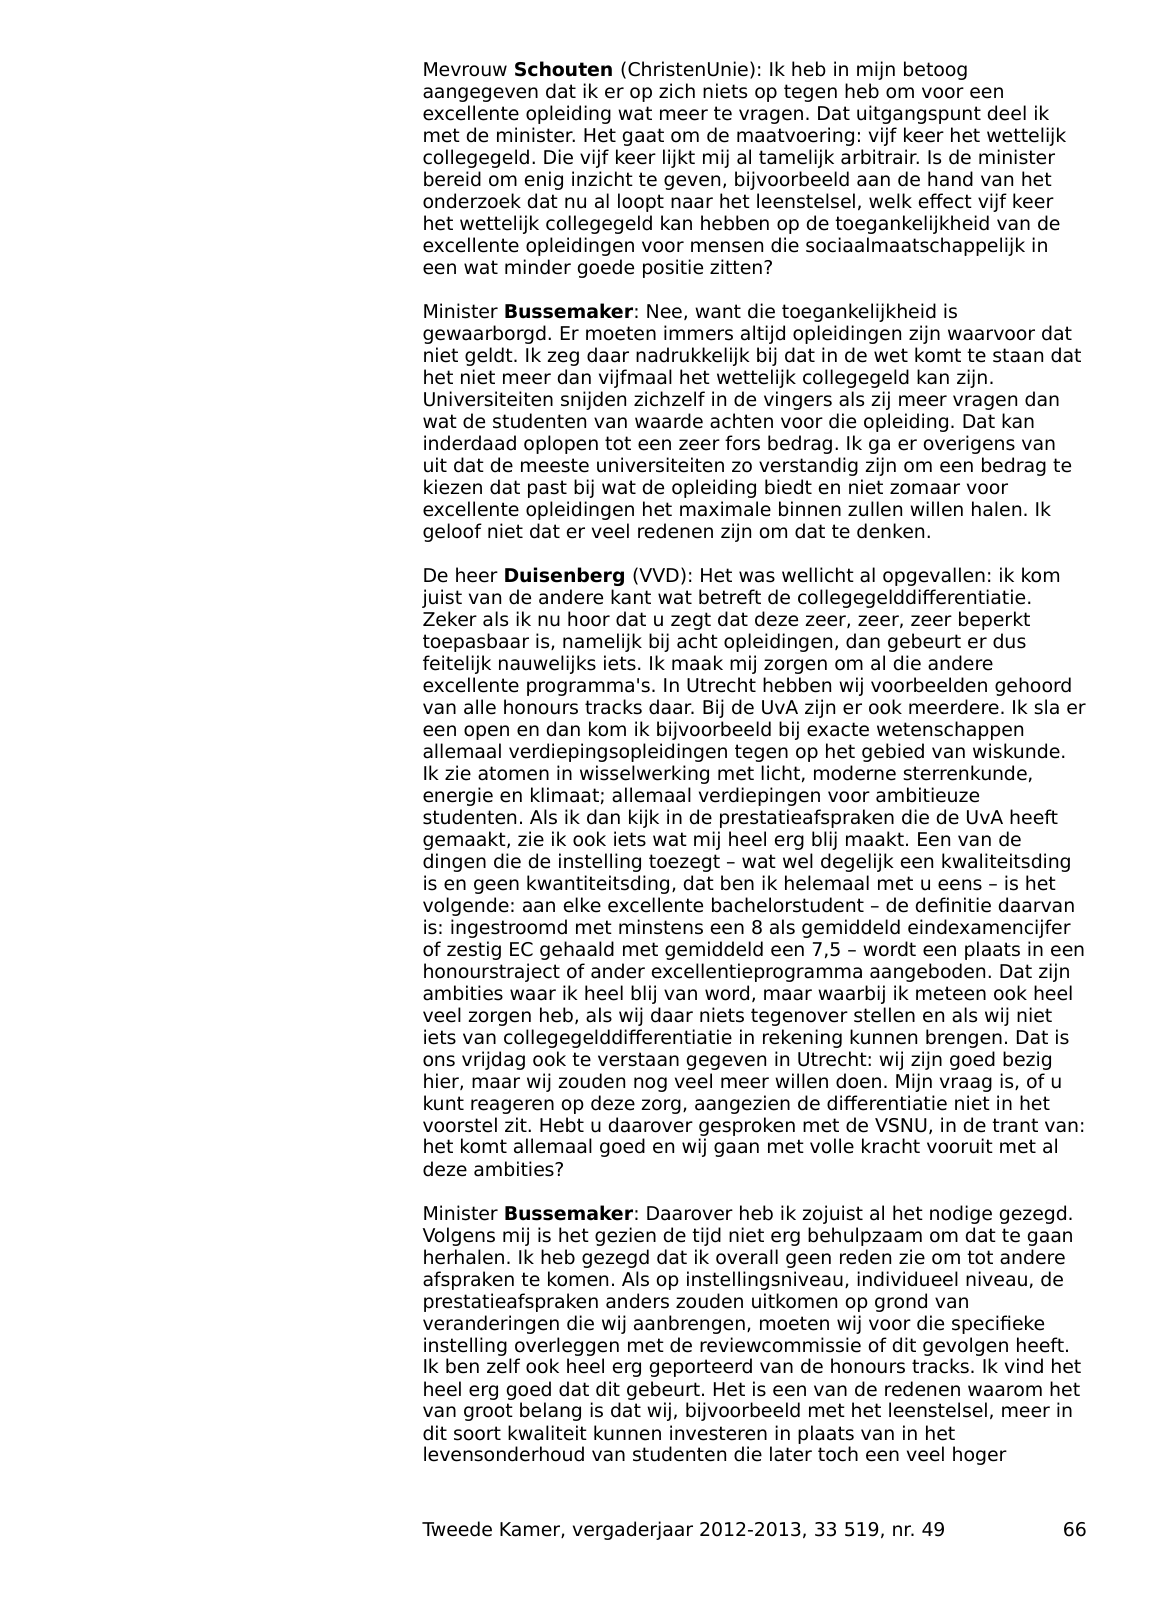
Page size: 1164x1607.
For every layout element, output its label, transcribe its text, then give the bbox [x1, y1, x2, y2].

text Minister Bussemaker: Daarover heb ik zojuist al het nodige gezegd. Volgens mij is het gezien de tijd niet erg behulpzaam om dat te gaan herhalen. Ik heb gezegd dat ik overall geen reden zie om tot andere afspraken te komen. Als op instellingsniveau, individueel niveau, de prestatieafspraken anders zouden uitkomen op grond van veranderingen die wij aanbrengen, moeten wij voor die specifieke instelling overleggen met de reviewcommissie of dit gevolgen heeft. Ik ben zelf ook heel erg geporteerd van de honours tracks. Ik vind het heel erg goed dat dit gebeurt. Het is een van de redenen waarom het van groot belang is dat wij, bijvoorbeeld met het leenstelsel, meer in dit soort kwaliteit kunnen investeren in plaats van in het levensonderhoud van studenten die later toch een veel hoger [422, 1203, 1087, 1466]
text Mevrouw Schouten (ChristenUnie): Ik heb in mijn betoog aangegeven dat ik er op zich niets op tegen heb om voor een excellente opleiding wat meer te vragen. Dat uitgangspunt deel ik met de minister. Het gaat om de maatvoering: vijf keer het wettelijk collegegeld. Die vijf keer lijkt mij al tamelijk arbitrair. Is de minister bereid om enig inzicht te geven, bijvoorbeeld aan de hand van het onderzoek dat nu al loopt naar het leenstelsel, welk effect vijf keer het wettelijk collegegeld kan hebben op de toegankelijkheid van de excellente opleidingen voor mensen die sociaalmaatschappelijk in een wat minder goede positie zitten? [422, 59, 1087, 279]
text Minister Bussemaker: Nee, want die toegankelijkheid is gewaarborgd. Er moeten immers altijd opleidingen zijn waarvoor dat niet geldt. Ik zeg daar nadrukkelijk bij dat in de wet komt te staan dat het niet meer dan vijfmaal het wettelijk collegegeld kan zijn. Universiteiten snijden zichzelf in de vingers als zij meer vragen dan wat de studenten van waarde achten voor die opleiding. Dat kan inderdaad oplopen tot een zeer fors bedrag. Ik ga er overigens van uit dat de meeste universiteiten zo verstandig zijn om een bedrag te kiezen dat past bij wat de opleiding biedt en niet zomaar voor excellente opleidingen het maximale binnen zullen willen halen. Ik geloof niet dat er veel redenen zijn om dat te denken. [422, 301, 1087, 543]
text De heer Duisenberg (VVD): Het was wellicht al opgevallen: ik kom juist van de andere kant wat betreft de collegegelddifferentiatie. Zeker als ik nu hoor dat u zegt dat deze zeer, zeer, zeer beperkt toepasbaar is, namelijk bij acht opleidingen, dan gebeurt er dus feitelijk nauwelijks iets. Ik maak mij zorgen om al die andere excellente programma's. In Utrecht hebben wij voorbeelden gehoord van alle honours tracks daar. Bij de UvA zijn er ook meerdere. Ik sla er een open en dan kom ik bijvoorbeeld bij exacte wetenschappen allemaal verdiepingsopleidingen tegen op het gebied van wiskunde. Ik zie atomen in wisselwerking met licht, moderne sterrenkunde, energie en klimaat; allemaal verdiepingen voor ambitieuze studenten. Als ik dan kijk in de prestatieafspraken die de UvA heeft gemaakt, zie ik ook iets wat mij heel erg blij maakt. Een van de dingen die de instelling toezegt – wat wel degelijk een kwaliteitsding is en geen kwantiteitsding, dat ben ik helemaal met u eens – is het volgende: aan elke excellente bachelorstudent – de definitie daarvan is: ingestroomd met minstens een 8 als gemiddeld eindexamencijfer of zestig EC gehaald met gemiddeld een 7,5 – wordt een plaats in een honourstraject of ander excellentieprogramma aangeboden. Dat zijn ambities waar ik heel blij van word, maar waarbij ik meteen ook heel veel zorgen heb, als wij daar niets tegenover stellen en als wij niet iets van collegegelddifferentiatie in rekening kunnen brengen. Dat is ons vrijdag ook te verstaan gegeven in Utrecht: wij zijn goed bezig hier, maar wij zouden nog veel meer willen doen. Mijn vraag is, of u kunt reageren op deze zorg, aangezien de differentiatie niet in het voorstel zit. Hebt u daarover gesproken met de VSNU, in de trant van: het komt allemaal goed en wij gaan met volle kracht vooruit met al deze ambities? [422, 565, 1087, 1180]
